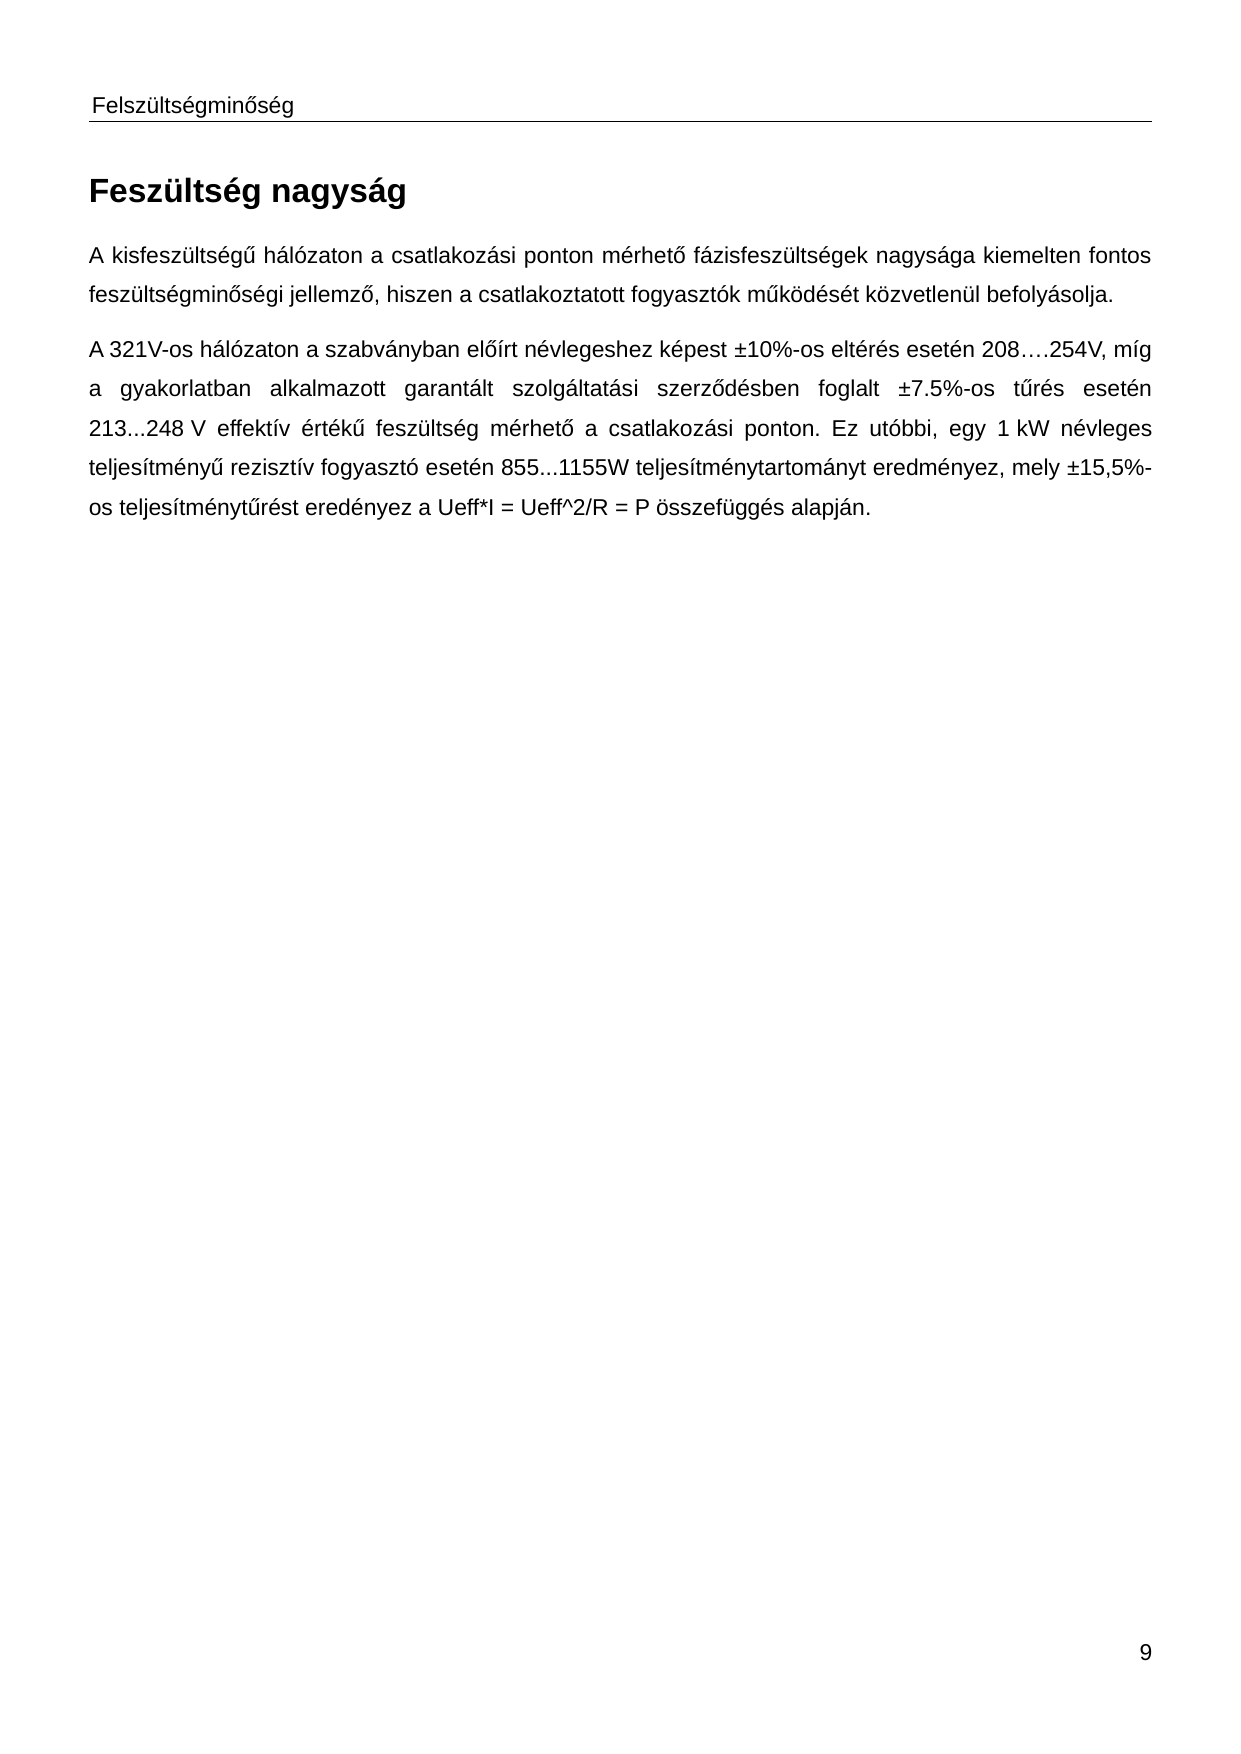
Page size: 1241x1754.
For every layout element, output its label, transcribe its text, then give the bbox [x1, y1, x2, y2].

text A kisfeszültségű hálózaton a csatlakozási ponton mérhető fázisfeszültségek nagysága kiemelten fontos feszültségminőségi jellemző, hiszen a csatlakoztatott fogyasztók működését közvetlenül befolyásolja. [88, 242, 1152, 308]
text A 321V-os hálózaton a szabványban előírt névlegeshez képest ±10%-os eltérés esetén 208….254V, míg a gyakorlatban alkalmazott garantált szolgáltatási szerződésben foglalt ±7.5%-os tűrés esetén 213...248 V effektív értékű feszültség mérhető a csatlakozási ponton. Ez utóbbi, egy 1 kW névleges teljesítményű rezisztív fogyasztó esetén 855...1155W teljesítménytartományt eredményez, mely ±15,5%-os teljesítménytűrést eredényez a Ueff*I = Ueff^2/R = P összefüggés alapján. [88, 336, 1152, 520]
subtitle Feszültség nagyság [88, 171, 1152, 210]
